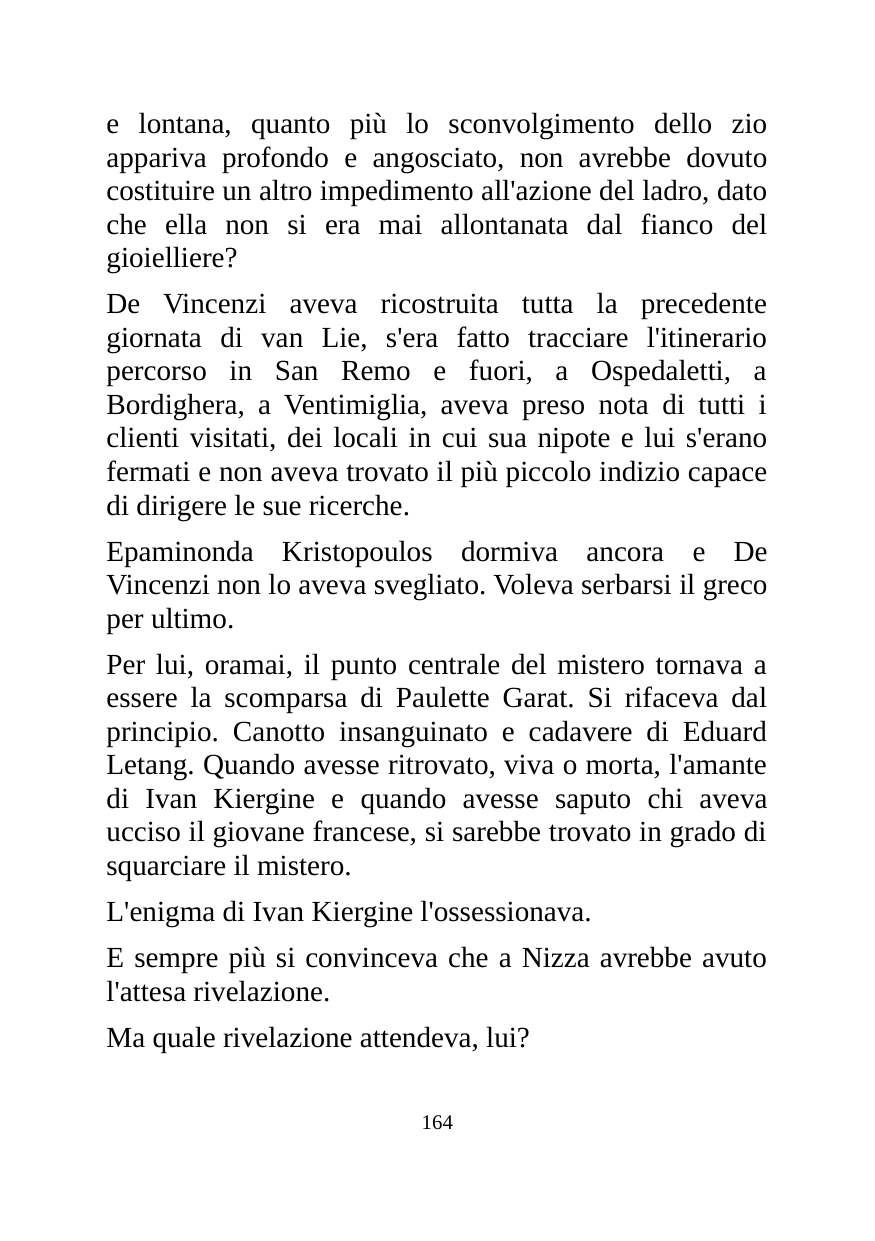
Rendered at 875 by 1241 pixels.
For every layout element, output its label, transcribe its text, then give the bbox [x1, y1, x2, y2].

text De Vincenzi aveva ricostruita tutta la precedente giornata di van Lie, s'era fatto tracciare l'itinerario percorso in San Remo e fuori, a Ospedaletti, a Bordighera, a Ventimiglia, aveva preso nota di tutti i clienti visitati, dei locali in cui sua nipote e lui s'erano fermati e non aveva trovato il più piccolo indizio capace di dirigere le sue ricerche. [106, 286, 768, 521]
text e lontana, quanto più lo sconvolgimento dello zio appariva profondo e angosciato, non avrebbe dovuto costituire un altro impedimento all'azione del ladro, dato che ella non si era mai allontanata dal fianco del gioielliere? [106, 106, 768, 274]
text Ma quale rivelazione attendeva, lui? [106, 1020, 768, 1053]
text L'enigma di Ivan Kiergine l'ossessionava. [106, 894, 768, 928]
text Per lui, oramai, il punto centrale del mistero tornava a essere la scomparsa di Paulette Garat. Si rifaceva dal principio. Canotto insanguinato e cadavere di Eduard Letang. Quando avesse ritrovato, viva o morta, l'amante di Ivan Kiergine e quando avesse saputo chi aveva ucciso il giovane francese, si sarebbe trovato in grado di squarciare il mistero. [106, 647, 768, 882]
text Epaminonda Kristopoulos dormiva ancora e De Vincenzi non lo aveva svegliato. Voleva serbarsi il greco per ultimo. [106, 534, 768, 634]
text E sempre più si convinceva che a Nizza avrebbe avuto l'attesa rivelazione. [106, 940, 768, 1007]
